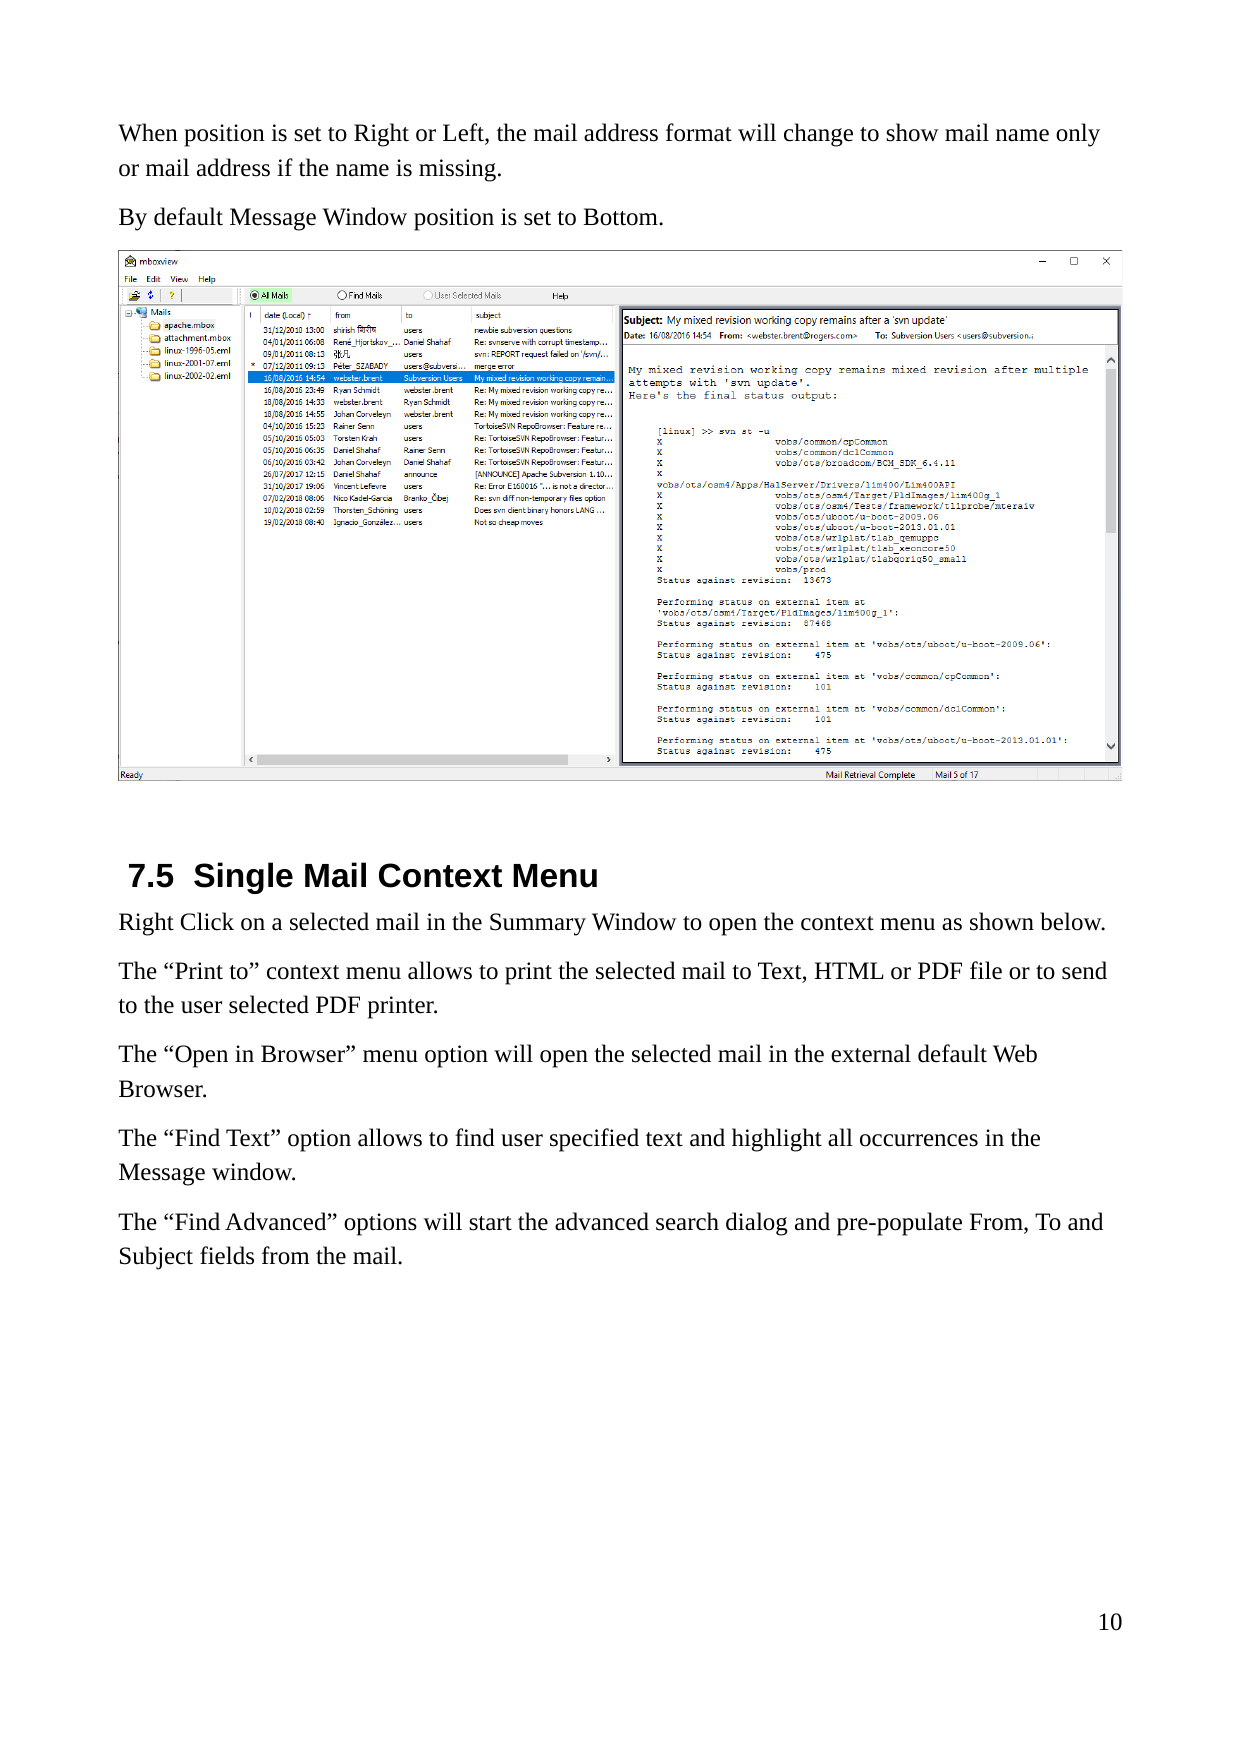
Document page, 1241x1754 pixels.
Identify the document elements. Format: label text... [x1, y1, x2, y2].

text The “Find Text” option allows to find user specified text and highlight all occurrences in the Message window. [118, 1123, 1122, 1186]
picture [118, 250, 1123, 781]
text The “Open in Browser” menu option will open the selected mail in the external default Web Browser. [118, 1039, 1122, 1103]
text When position is set to Right or Left, the mail address format will change to show mail name only or mail address if the name is missing. [118, 118, 1122, 181]
text Right Click on a selected mail in the Summary Window to open the context menu as shown below. [118, 907, 1122, 936]
text The “Find Advanced” options will start the advanced search dialog and pre-populate From, To and Subject fields from the mail. [118, 1207, 1122, 1270]
text The “Print to” context menu allows to print the selected mail to Text, HTML or PDF file or to send to the user selected PDF printer. [118, 956, 1122, 1019]
text By default Message Window position is set to Bottom. [118, 202, 1122, 230]
subtitle Single Mail Context Menu [118, 856, 1122, 894]
